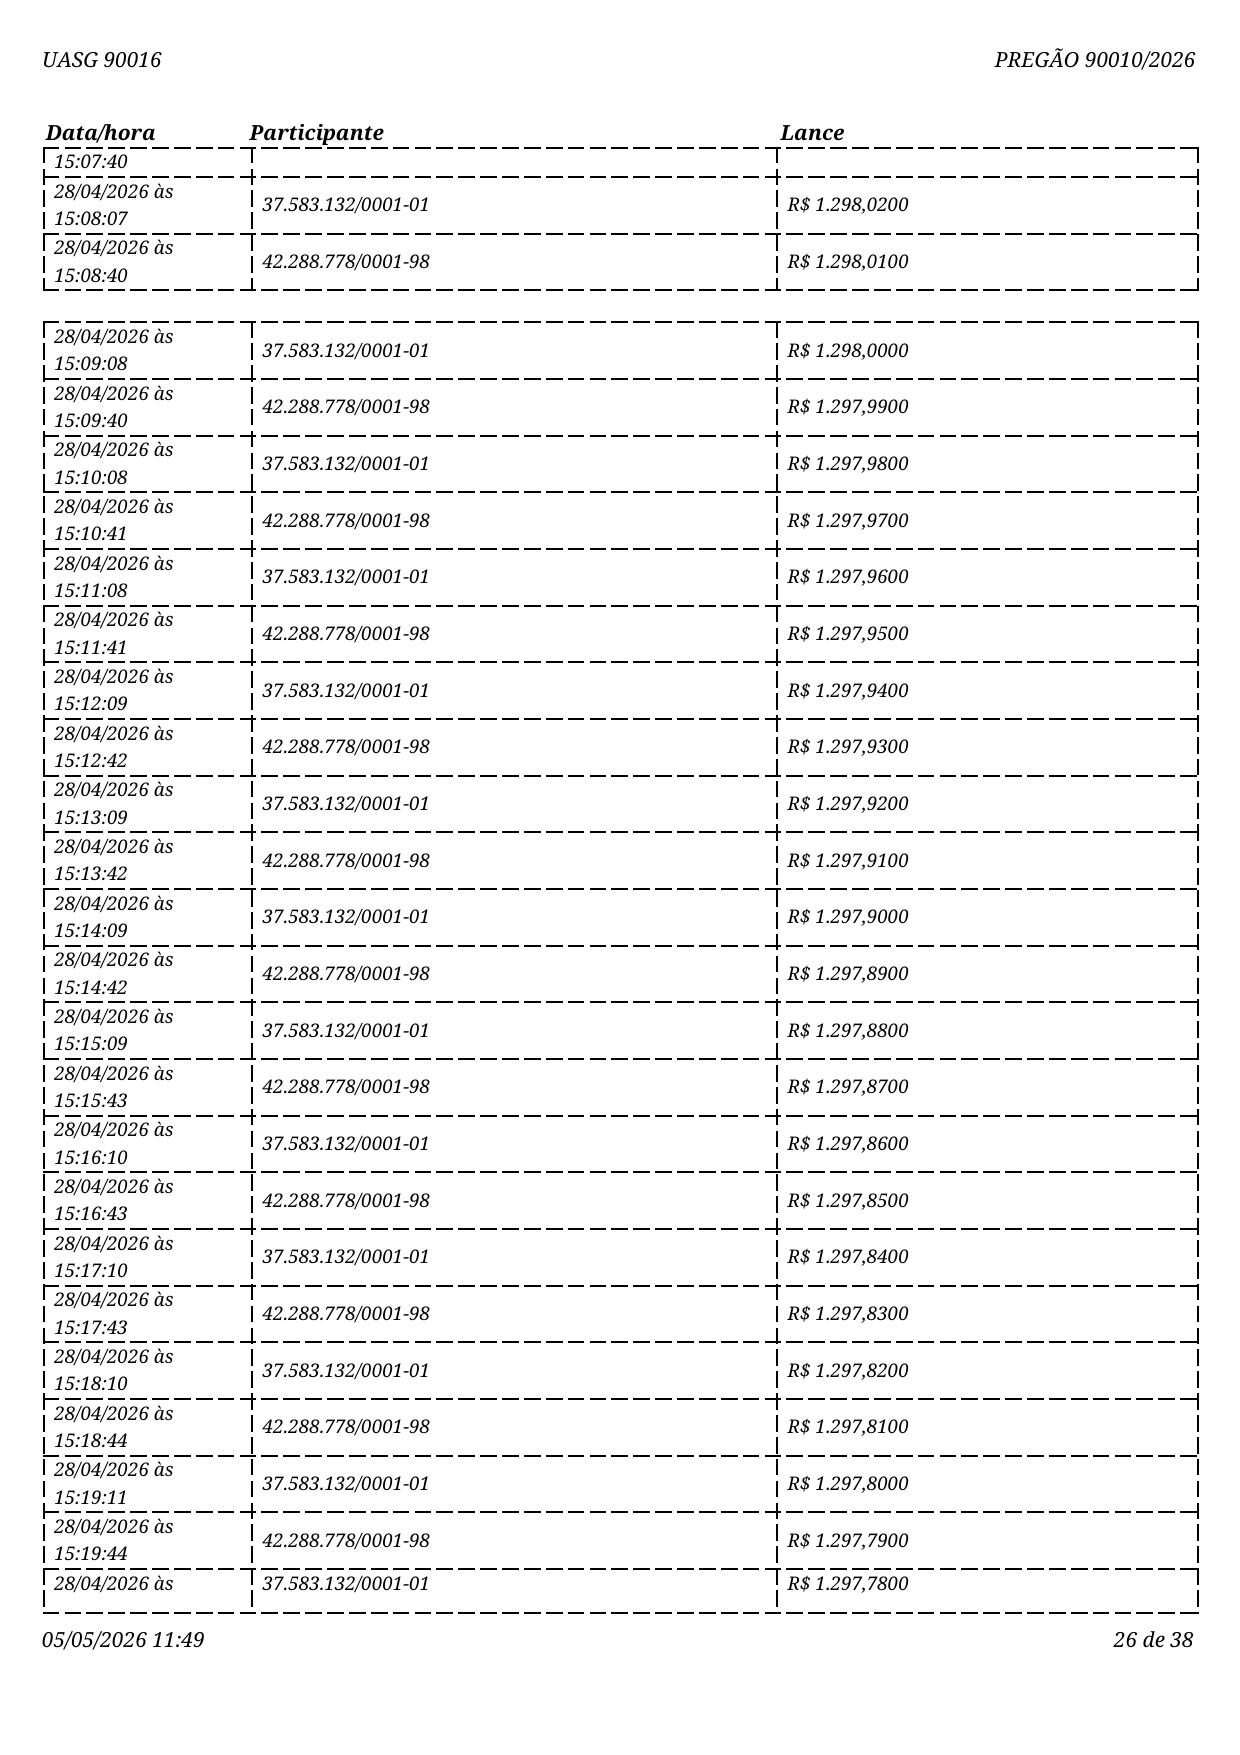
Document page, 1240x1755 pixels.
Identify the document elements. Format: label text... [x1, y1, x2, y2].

table_cell 37.583.132/0001-01 [252, 888, 777, 944]
table_cell R$ 1.298,0200 [777, 176, 1198, 233]
table_cell 28/04/2026 às 15:19:11 [44, 1455, 252, 1511]
table_cell 37.583.132/0001-01 [252, 661, 777, 718]
table_cell 37.583.132/0001-01 [252, 435, 777, 491]
table_cell R$ 1.297,8900 [777, 945, 1198, 1001]
table_cell 28/04/2026 às 15:12:42 [44, 718, 252, 774]
table_cell 42.288.778/0001-98 [252, 1285, 777, 1341]
table_cell R$ 1.297,7800 [777, 1568, 1198, 1612]
table_cell 28/04/2026 às 15:17:43 [44, 1285, 252, 1341]
table_cell 28/04/2026 às 15:15:43 [44, 1058, 252, 1114]
table_cell 37.583.132/0001-01 [252, 1568, 777, 1612]
table_cell 42.288.778/0001-98 [252, 1171, 777, 1228]
table_cell 37.583.132/0001-01 [252, 1228, 777, 1284]
table_cell R$ 1.297,8100 [777, 1398, 1198, 1454]
table_cell 42.288.778/0001-98 [252, 831, 777, 888]
table_cell 42.288.778/0001-98 [252, 233, 777, 289]
table_cell 28/04/2026 às 15:13:42 [44, 831, 252, 888]
table_header 37.583.132/0001-01 [252, 321, 777, 378]
table_cell [777, 147, 1198, 176]
table_cell 37.583.132/0001-01 [252, 1115, 777, 1171]
table_cell 28/04/2026 às 15:08:07 [44, 176, 252, 233]
table_cell 42.288.778/0001-98 [252, 1058, 777, 1114]
table_cell 37.583.132/0001-01 [252, 176, 777, 233]
table_cell R$ 1.297,8600 [777, 1115, 1198, 1171]
table_cell R$ 1.297,9400 [777, 661, 1198, 718]
table_cell 28/04/2026 às 15:11:41 [44, 605, 252, 661]
table_cell 42.288.778/0001-98 [252, 605, 777, 661]
table_cell 37.583.132/0001-01 [252, 1001, 777, 1058]
table_cell R$ 1.297,9800 [777, 435, 1198, 491]
table_cell 28/04/2026 às 15:16:10 [44, 1115, 252, 1171]
table_cell 15:07:40 [44, 147, 252, 176]
table_cell R$ 1.297,9600 [777, 548, 1198, 604]
table_cell R$ 1.297,8800 [777, 1001, 1198, 1058]
table_cell 28/04/2026 às 15:14:42 [44, 945, 252, 1001]
table_cell 28/04/2026 às [44, 1568, 252, 1612]
table_cell [252, 147, 777, 176]
table_cell 28/04/2026 às 15:16:43 [44, 1171, 252, 1228]
table_header 28/04/2026 às 15:09:08 [44, 321, 252, 378]
table_cell 28/04/2026 às 15:18:10 [44, 1341, 252, 1398]
table_cell 42.288.778/0001-98 [252, 945, 777, 1001]
table_cell R$ 1.297,9000 [777, 888, 1198, 944]
table_cell R$ 1.297,8200 [777, 1341, 1198, 1398]
table_cell R$ 1.297,8300 [777, 1285, 1198, 1341]
table_cell R$ 1.297,9900 [777, 378, 1198, 434]
table_cell R$ 1.297,9200 [777, 775, 1198, 831]
table_cell R$ 1.297,8000 [777, 1455, 1198, 1511]
table_cell 42.288.778/0001-98 [252, 1511, 777, 1568]
table_cell 42.288.778/0001-98 [252, 491, 777, 548]
table_cell 28/04/2026 às 15:10:41 [44, 491, 252, 548]
table_cell R$ 1.297,9700 [777, 491, 1198, 548]
table_cell 28/04/2026 às 15:19:44 [44, 1511, 252, 1568]
table_cell 37.583.132/0001-01 [252, 1341, 777, 1398]
table_cell R$ 1.297,8400 [777, 1228, 1198, 1284]
table_cell R$ 1.297,8700 [777, 1058, 1198, 1114]
table_cell 28/04/2026 às 15:15:09 [44, 1001, 252, 1058]
table_header R$ 1.298,0000 [777, 321, 1198, 378]
table_cell R$ 1.297,7900 [777, 1511, 1198, 1568]
table_cell 28/04/2026 às 15:17:10 [44, 1228, 252, 1284]
table_cell 28/04/2026 às 15:13:09 [44, 775, 252, 831]
table_cell 28/04/2026 às 15:08:40 [44, 233, 252, 289]
table_cell 37.583.132/0001-01 [252, 775, 777, 831]
table_cell R$ 1.298,0100 [777, 233, 1198, 289]
table_cell 42.288.778/0001-98 [252, 718, 777, 774]
table_cell R$ 1.297,8500 [777, 1171, 1198, 1228]
table_cell R$ 1.297,9100 [777, 831, 1198, 888]
table_cell 28/04/2026 às 15:12:09 [44, 661, 252, 718]
table_cell 37.583.132/0001-01 [252, 1455, 777, 1511]
table_cell 28/04/2026 às 15:11:08 [44, 548, 252, 604]
table_cell 28/04/2026 às 15:14:09 [44, 888, 252, 944]
table_cell 42.288.778/0001-98 [252, 378, 777, 434]
table_cell R$ 1.297,9500 [777, 605, 1198, 661]
table_cell 37.583.132/0001-01 [252, 548, 777, 604]
table_cell 28/04/2026 às 15:09:40 [44, 378, 252, 434]
table_cell 28/04/2026 às 15:10:08 [44, 435, 252, 491]
table_cell 28/04/2026 às 15:18:44 [44, 1398, 252, 1454]
table_cell R$ 1.297,9300 [777, 718, 1198, 774]
table_cell 42.288.778/0001-98 [252, 1398, 777, 1454]
